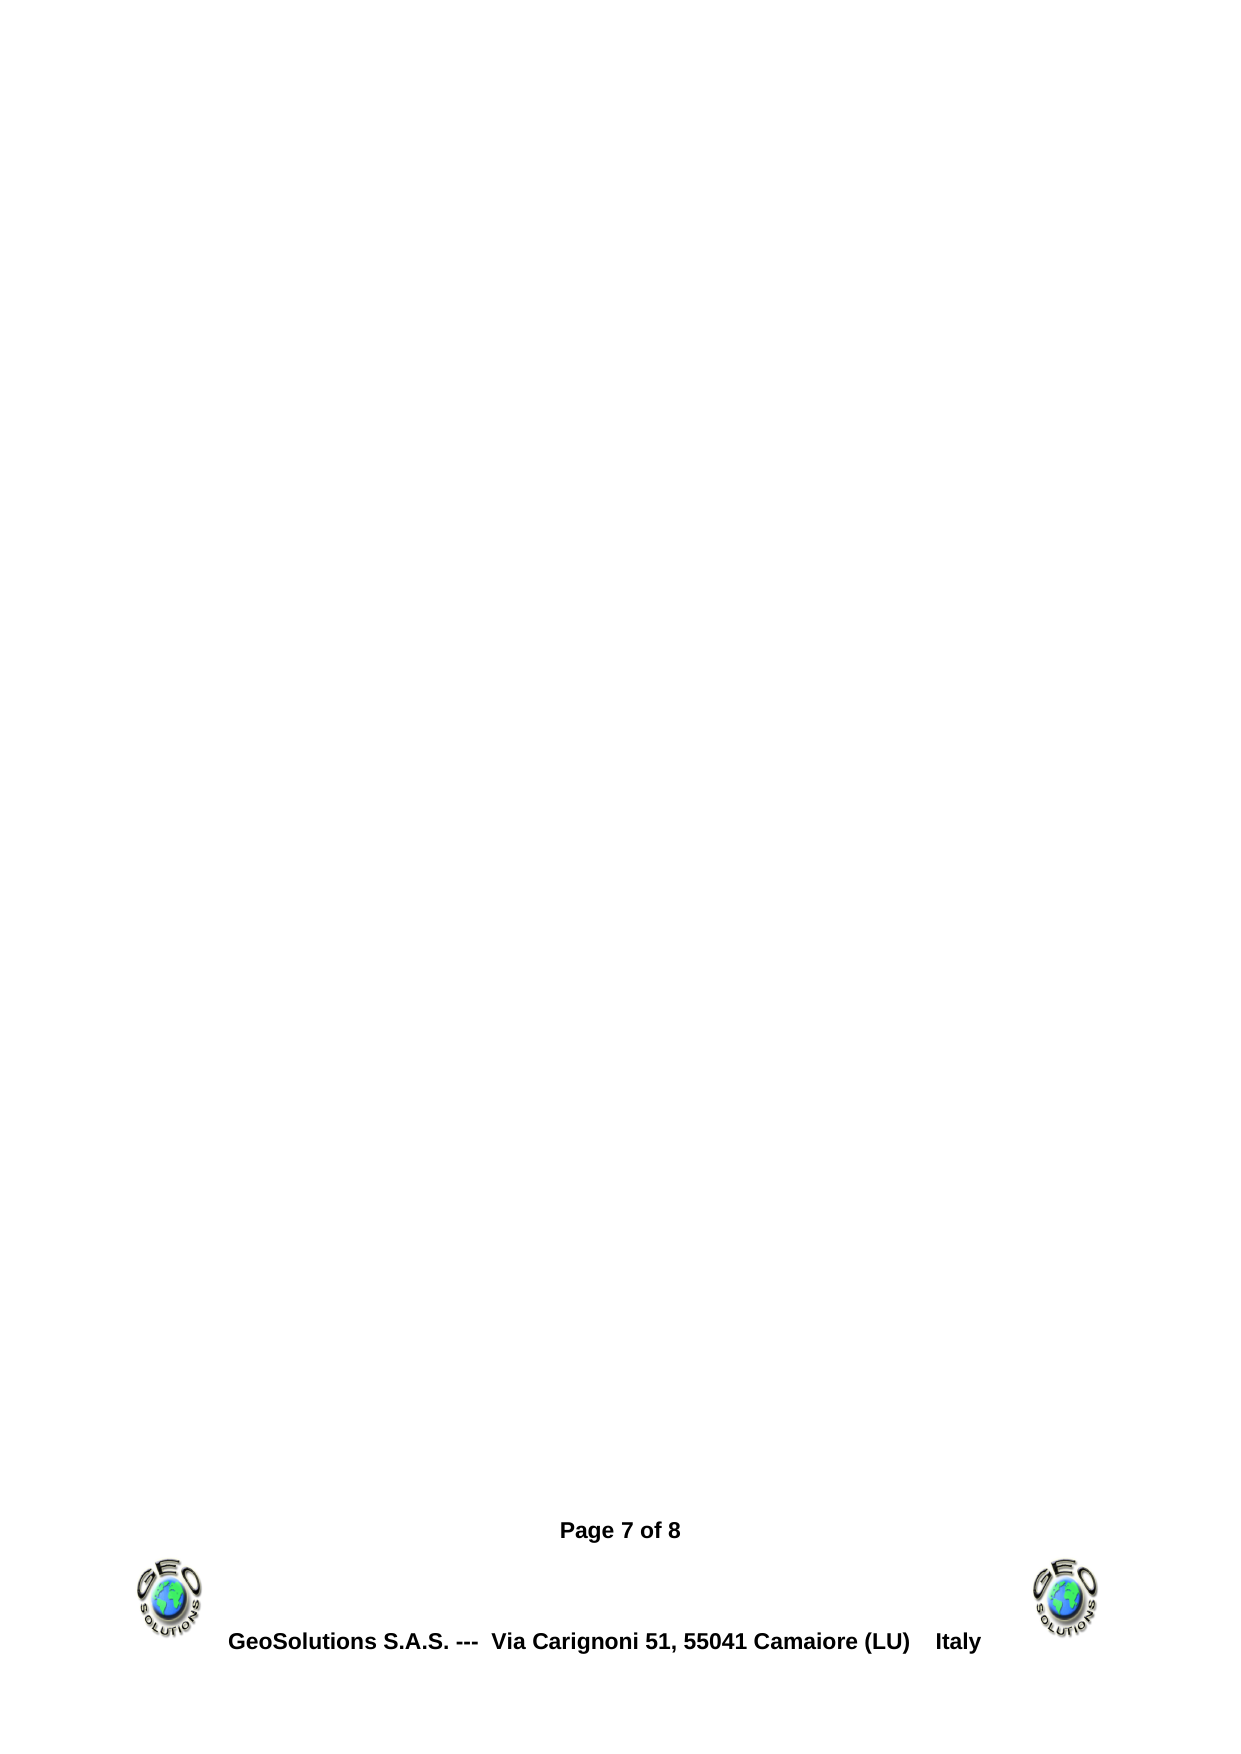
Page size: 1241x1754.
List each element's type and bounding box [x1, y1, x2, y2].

picture [1030, 1552, 1101, 1641]
picture [134, 1552, 205, 1641]
